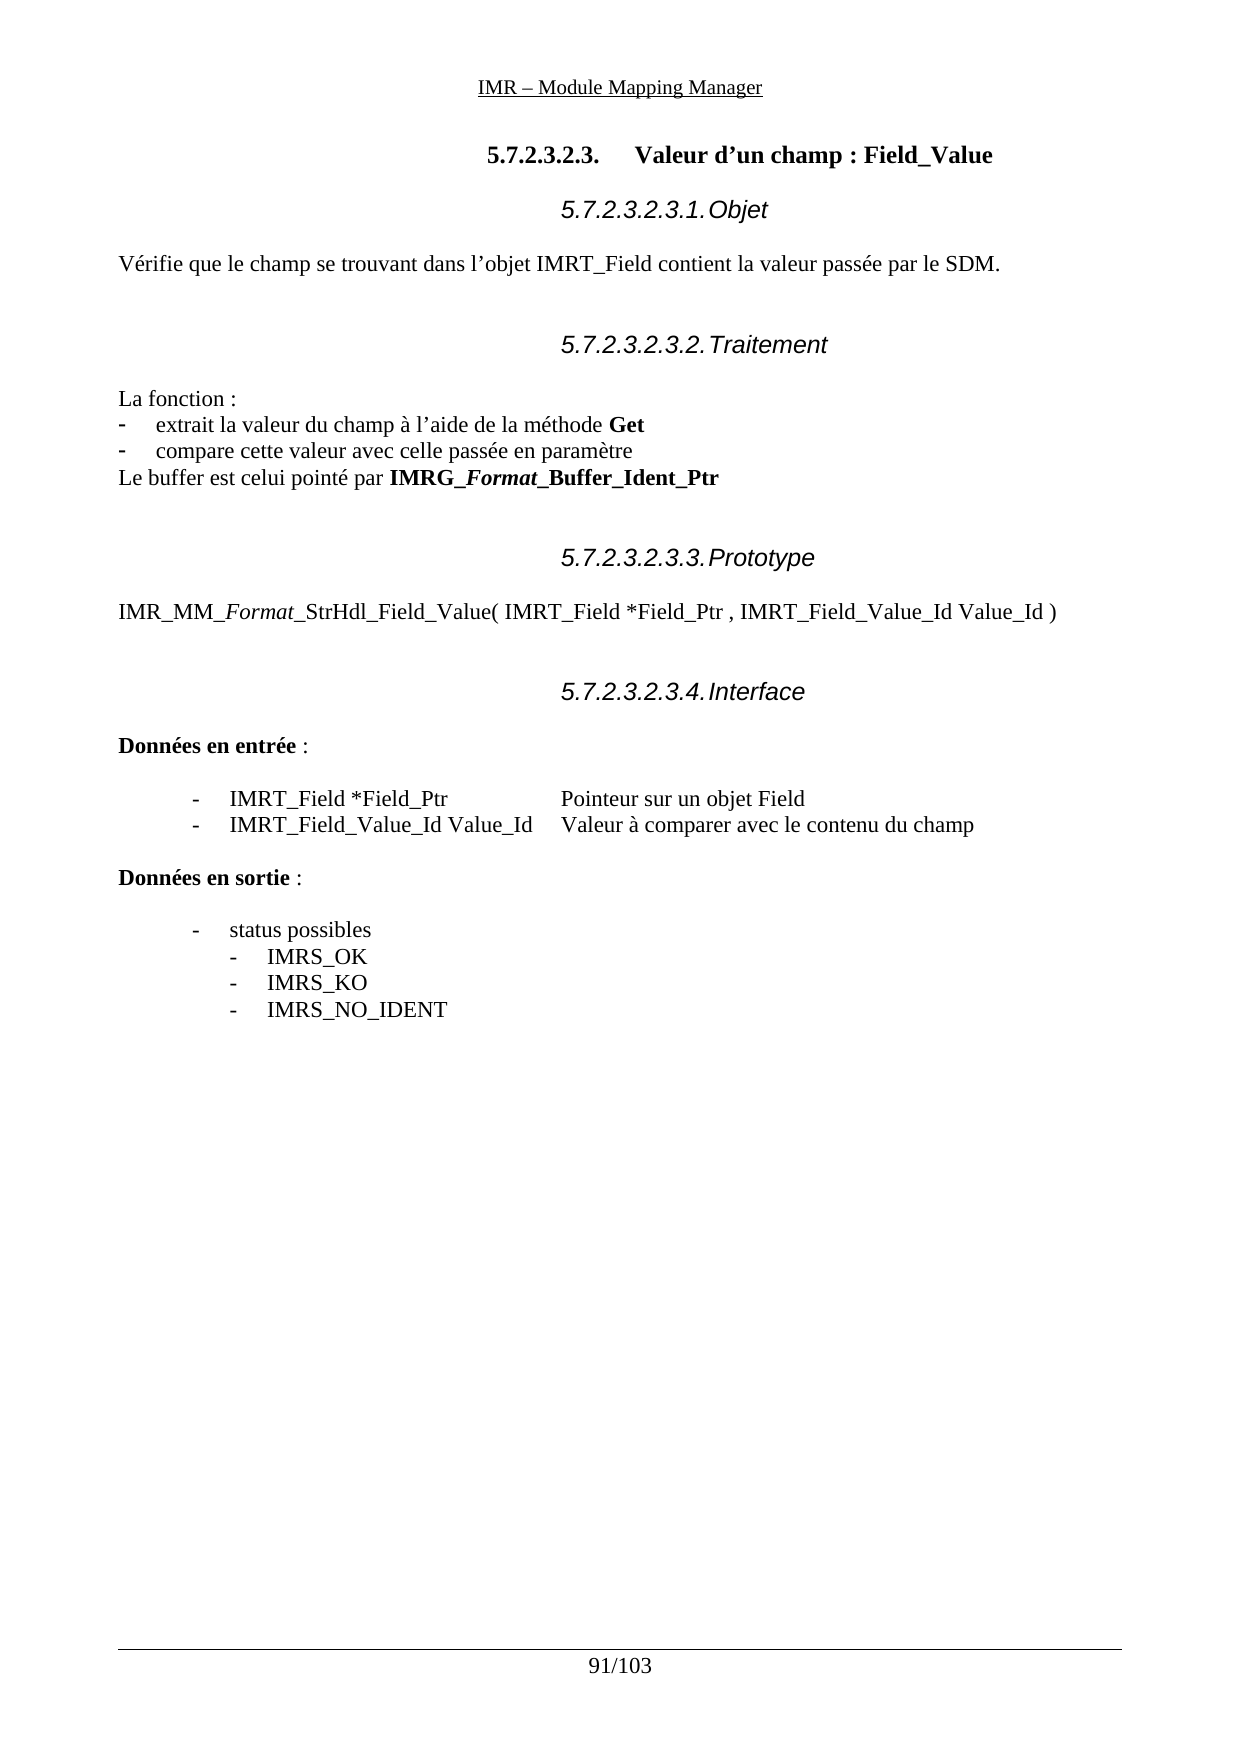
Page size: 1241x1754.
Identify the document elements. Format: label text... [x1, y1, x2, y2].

subtitle Prototype [561, 543, 1122, 572]
list compare cette valeur avec celle passée en paramètre [118, 437, 1122, 464]
text Données en sortie : [118, 864, 1122, 890]
subtitle Traitement [561, 329, 1122, 358]
list IMRS_KO [229, 969, 1122, 996]
text Le buffer est celui pointé par IMRG_Format_Buffer_Ident_Ptr [118, 464, 1122, 490]
list IMRS_OK [229, 943, 1122, 969]
text IMR_MM_Format_StrHdl_Field_Value( IMRT_Field *Field_Ptr , IMRT_Field_Value_Id Value_Id ) [118, 598, 1122, 624]
list IMRT_Field_Value_Id Value_Id Valeur à comparer avec le contenu du champ [192, 811, 1122, 837]
text Données en entrée : [118, 732, 1122, 758]
list extrait la valeur du champ à l’aide de la méthode Get [118, 411, 1122, 437]
subtitle Interface [561, 677, 1122, 706]
text Vérifie que le champ se trouvant dans l’objet IMRT_Field contient la valeur passée par le SDM. [118, 251, 1122, 277]
list IMRT_Field *Field_Ptr Pointeur sur un objet Field [192, 785, 1122, 811]
text La fonction : [118, 385, 1122, 411]
list status possibles [192, 917, 1122, 943]
subtitle Valeur d’un champ : Field_Value [487, 140, 1122, 169]
list IMRS_NO_IDENT [229, 996, 1122, 1022]
subtitle Objet [561, 195, 1122, 224]
